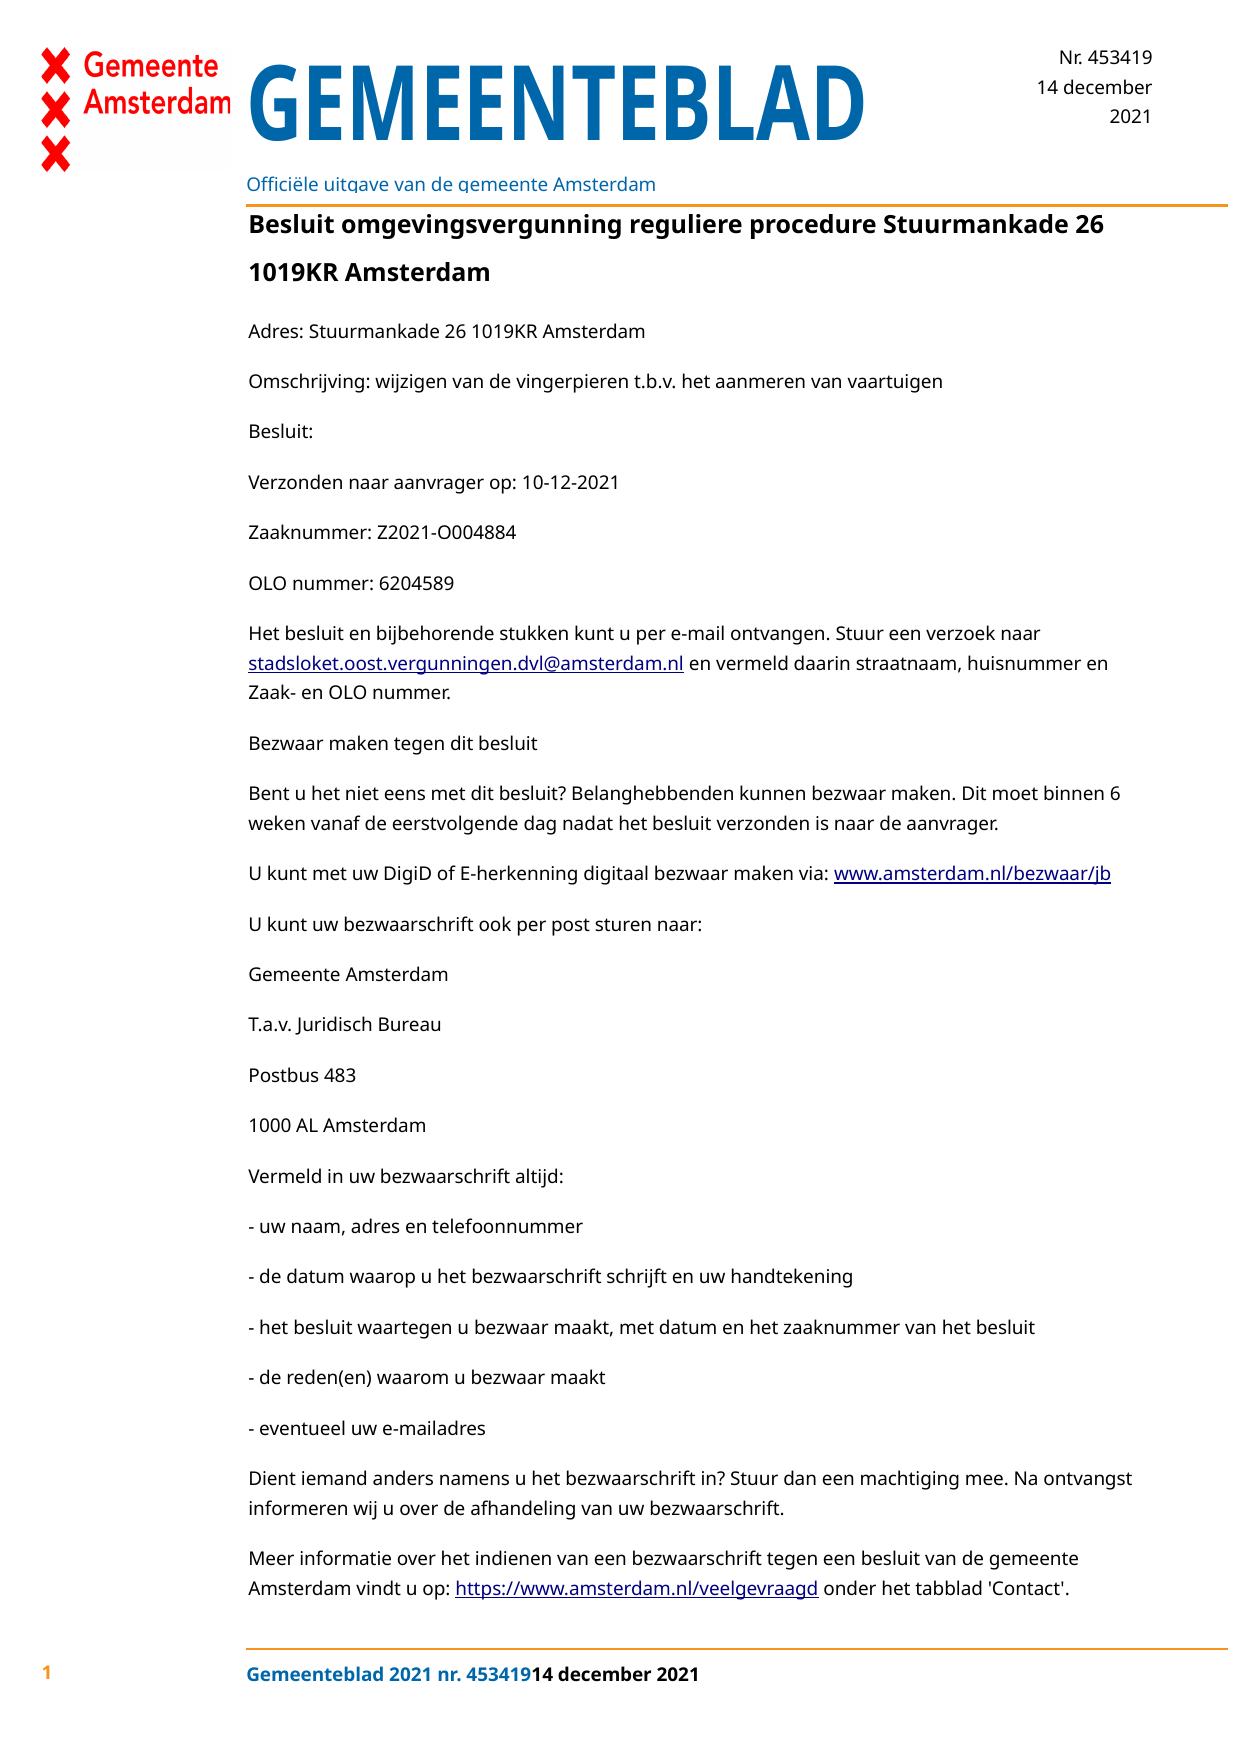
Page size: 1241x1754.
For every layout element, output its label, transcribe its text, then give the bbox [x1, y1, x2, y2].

text Postbus 483 [248, 1062, 1152, 1088]
text Gemeente Amsterdam [248, 961, 1152, 987]
text Zaaknummer: Z2021-O004884 [248, 519, 1152, 545]
picture [41, 47, 231, 172]
text - het besluit waartegen u bezwaar maakt, met datum en het zaaknummer van het besluit [248, 1314, 1152, 1340]
text - eventueel uw e-mailadres [248, 1415, 1152, 1441]
text - de reden(en) waarom u bezwaar maakt [248, 1364, 1152, 1390]
text Omschrijving: wijzigen van de vingerpieren t.b.v. het aanmeren van vaartuigen [248, 368, 1152, 394]
text Bent u het niet eens met dit besluit? Belanghebbenden kunnen bezwaar maken. Dit moet binnen 6 weken vanaf de eerstvolgende dag nadat het besluit verzonden is naar de aanvrager. [248, 780, 1152, 836]
text Het besluit en bijbehorende stukken kunt u per e-mail ontvangen. Stuur een verzoek naar stadsloket.oost.vergunningen.dvl@amsterdam.nl en vermeld daarin straatnaam, huisnummer en Zaak- en OLO nummer. [248, 620, 1152, 705]
text U kunt met uw DigiD of E-herkenning digitaal bezwaar maken via: www.amsterdam.nl/bezwaar/jb [248, 860, 1152, 886]
text Besluit: [248, 419, 1152, 444]
text - uw naam, adres en telefoonnummer [248, 1213, 1152, 1239]
text 1000 AL Amsterdam [248, 1112, 1152, 1138]
text Meer informatie over het indienen van een bezwaarschrift tegen een besluit van de gemeente Amsterdam vindt u op: https://www.amsterdam.nl/veelgevraagd onder het tabblad 'Contact'. [248, 1545, 1152, 1601]
text - de datum waarop u het bezwaarschrift schrijft en uw handtekening [248, 1264, 1152, 1289]
text Dient iemand anders namens u het bezwaarschrift in? Stuur dan een machtiging mee. Na ontvangst informeren wij u over de afhandeling van uw bezwaarschrift. [248, 1465, 1152, 1521]
text Adres: Stuurmankade 26 1019KR Amsterdam [248, 318, 1152, 344]
text Besluit omgevingsvergunning reguliere procedure Stuurmankade 26 1019KR Amsterdam [248, 207, 1152, 288]
text Vermeld in uw bezwaarschrift altijd: [248, 1163, 1152, 1189]
text OLO nummer: 6204589 [248, 570, 1152, 596]
text T.a.v. Juridisch Bureau [248, 1012, 1152, 1037]
text U kunt uw bezwaarschrift ook per post sturen naar: [248, 911, 1152, 937]
text Bezwaar maken tegen dit besluit [248, 730, 1152, 756]
text Verzonden naar aanvrager op: 10-12-2021 [248, 469, 1152, 495]
